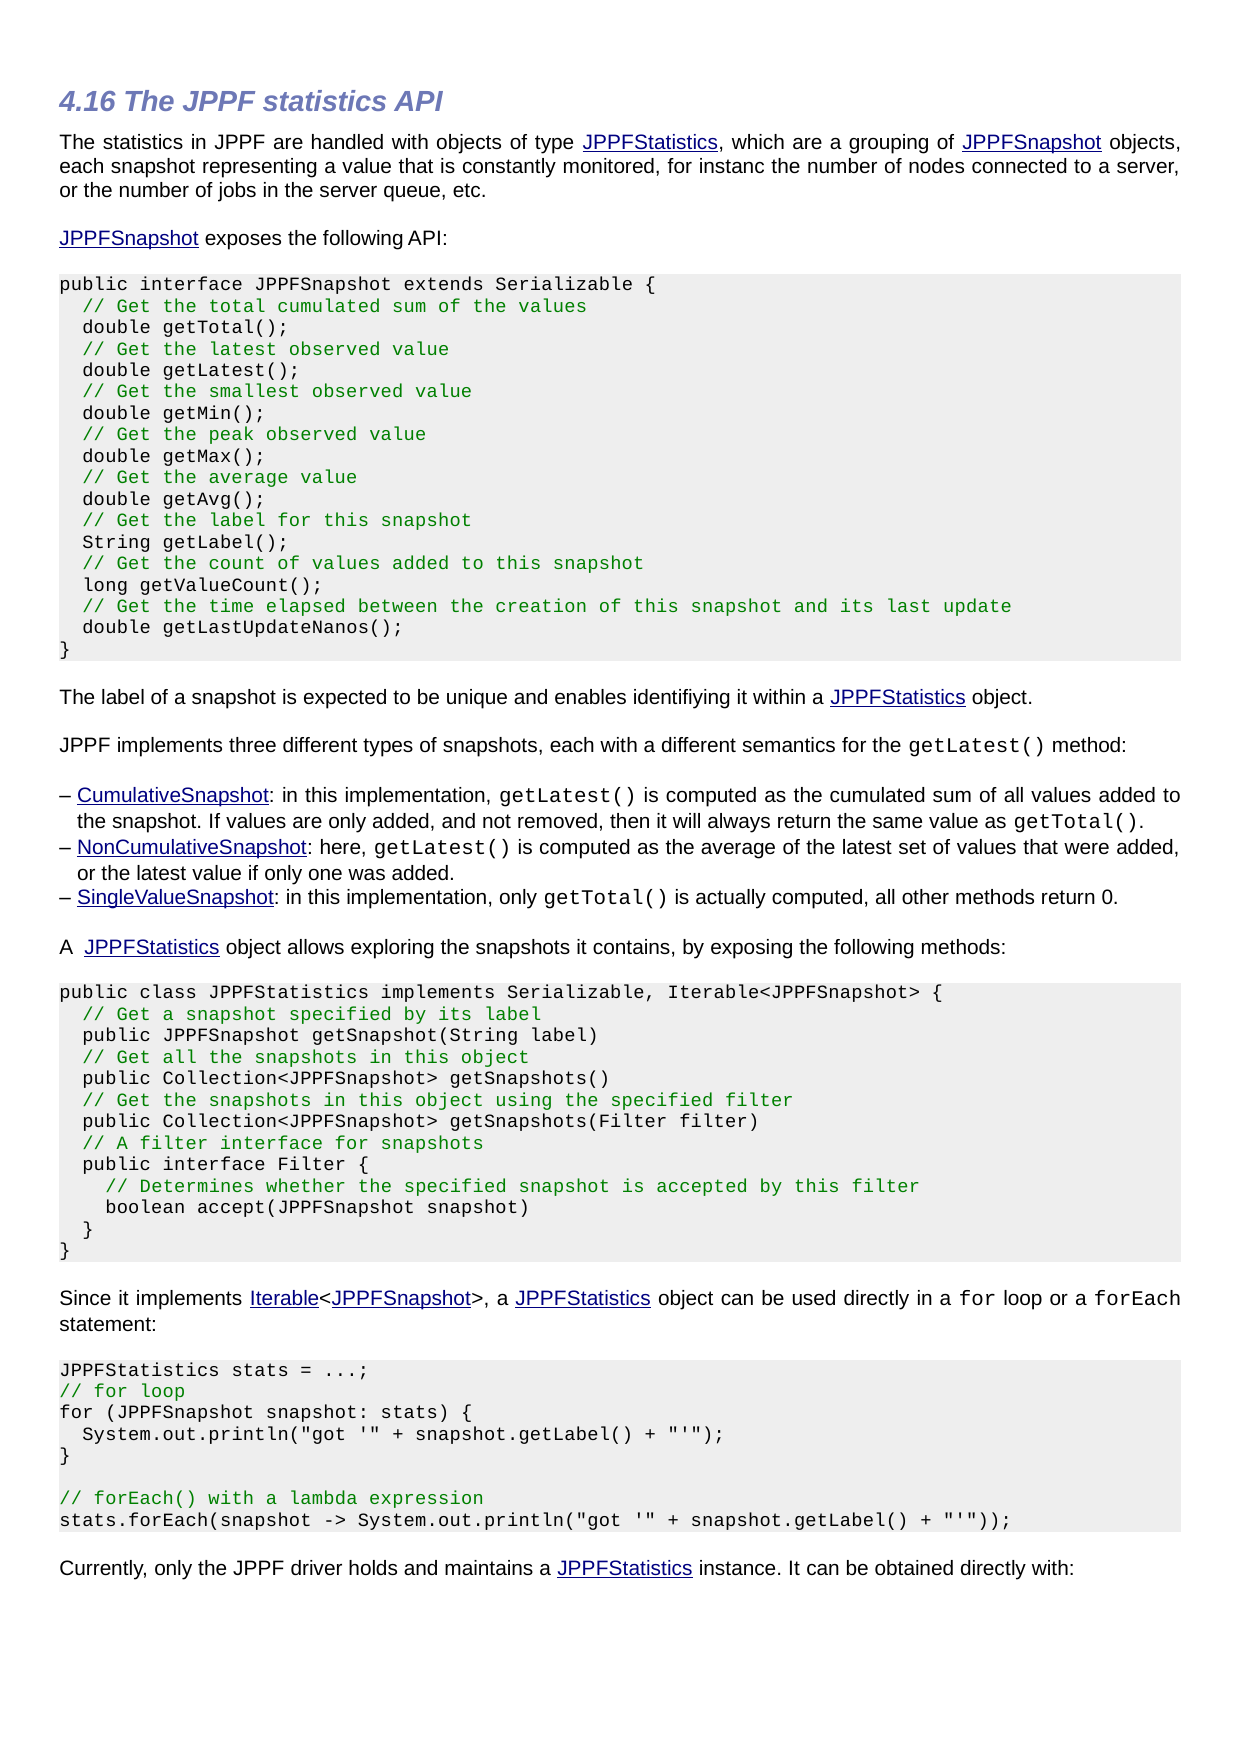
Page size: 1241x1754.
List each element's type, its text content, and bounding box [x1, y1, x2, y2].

text double getAvg(); [59, 489, 1181, 511]
text double getLatest(); [59, 360, 1181, 382]
list CumulativeSnapshot: in this implementation, getLatest() is computed as the cumulated sum of all values added to the snapshot. If values are only added, and not removed, then it will always return the same value as getTotal(). [59, 783, 1181, 835]
text public Collection<JPPFSnapshot> getSnapshots(Filter filter) [59, 1112, 1181, 1133]
text // Get the smallest observed value [59, 382, 1181, 403]
text // Determines whether the specified snapshot is accepted by this filter [59, 1176, 1181, 1197]
text // forEach() with a lambda expression [59, 1489, 1181, 1510]
text The statistics in JPPF are handled with objects of type JPPFStatistics, which are a grouping of JPPFSnapshot objects, each snapshot representing a value that is constantly monitored, for instanc the number of nodes connected to a server, or the number of jobs in the server queue, etc. [59, 130, 1181, 202]
text double getMin(); [59, 403, 1181, 425]
text // Get the average value [59, 468, 1181, 489]
text String getLabel(); [59, 532, 1181, 553]
text // Get the label for this snapshot [59, 511, 1181, 532]
text // Get the time elapsed between the creation of this snapshot and its last update [59, 596, 1181, 618]
text public JPPFSnapshot getSnapshot(String label) [59, 1026, 1181, 1047]
text // Get the peak observed value [59, 425, 1181, 446]
text public interface JPPFSnapshot extends Serializable { [59, 274, 1181, 296]
text long getValueCount(); [59, 575, 1181, 596]
text // Get the latest observed value [59, 339, 1181, 360]
subtitle The JPPF statistics API [59, 84, 1181, 118]
text double getMax(); [59, 446, 1181, 468]
text } [59, 1240, 1181, 1262]
text for (JPPFSnapshot snapshot: stats) { [59, 1403, 1181, 1424]
text public class JPPFStatistics implements Serializable, Iterable<JPPFSnapshot> { [59, 983, 1181, 1004]
list NonCumulativeSnapshot: here, getLatest() is computed as the average of the latest set of values that were added, or the latest value if only one was added. [59, 835, 1181, 885]
list SingleValueSnapshot: in this implementation, only getTotal() is actually computed, all other methods return 0. [59, 885, 1181, 911]
text // Get the total cumulated sum of the values [59, 296, 1181, 317]
text double getTotal(); [59, 317, 1181, 339]
text } [59, 1446, 1181, 1467]
text JPPFStatistics stats = ...; [59, 1360, 1181, 1381]
text // Get all the snapshots in this object [59, 1047, 1181, 1069]
text boolean accept(JPPFSnapshot snapshot) [59, 1197, 1181, 1219]
text // Get the count of values added to this snapshot [59, 553, 1181, 575]
text JPPFSnapshot exposes the following API: [59, 226, 1181, 250]
text public interface Filter { [59, 1154, 1181, 1176]
text // A filter interface for snapshots [59, 1133, 1181, 1154]
text } [59, 639, 1181, 661]
text double getLastUpdateNanos(); [59, 618, 1181, 639]
text // Get the snapshots in this object using the specified filter [59, 1090, 1181, 1112]
text } [59, 1219, 1181, 1240]
text Since it implements Iterable<JPPFSnapshot>, a JPPFStatistics object can be used directly in a for loop or a forEach statement: [59, 1286, 1181, 1336]
text stats.forEach(snapshot -> System.out.println("got '" + snapshot.getLabel() + "'")); [59, 1510, 1181, 1532]
text JPPF implements three different types of snapshots, each with a different semantics for the getLatest() method: [59, 733, 1181, 759]
text // for loop [59, 1381, 1181, 1403]
text System.out.println("got '" + snapshot.getLabel() + "'"); [59, 1424, 1181, 1446]
text A JPPFStatistics object allows exploring the snapshots it contains, by exposing the following methods: [59, 935, 1181, 959]
text public Collection<JPPFSnapshot> getSnapshots() [59, 1069, 1181, 1090]
text The label of a snapshot is expected to be unique and enables identifiying it within a JPPFStatistics object. [59, 685, 1181, 709]
text // Get a snapshot specified by its label [59, 1004, 1181, 1026]
text Currently, only the JPPF driver holds and maintains a JPPFStatistics instance. It can be obtained directly with: [59, 1556, 1181, 1580]
